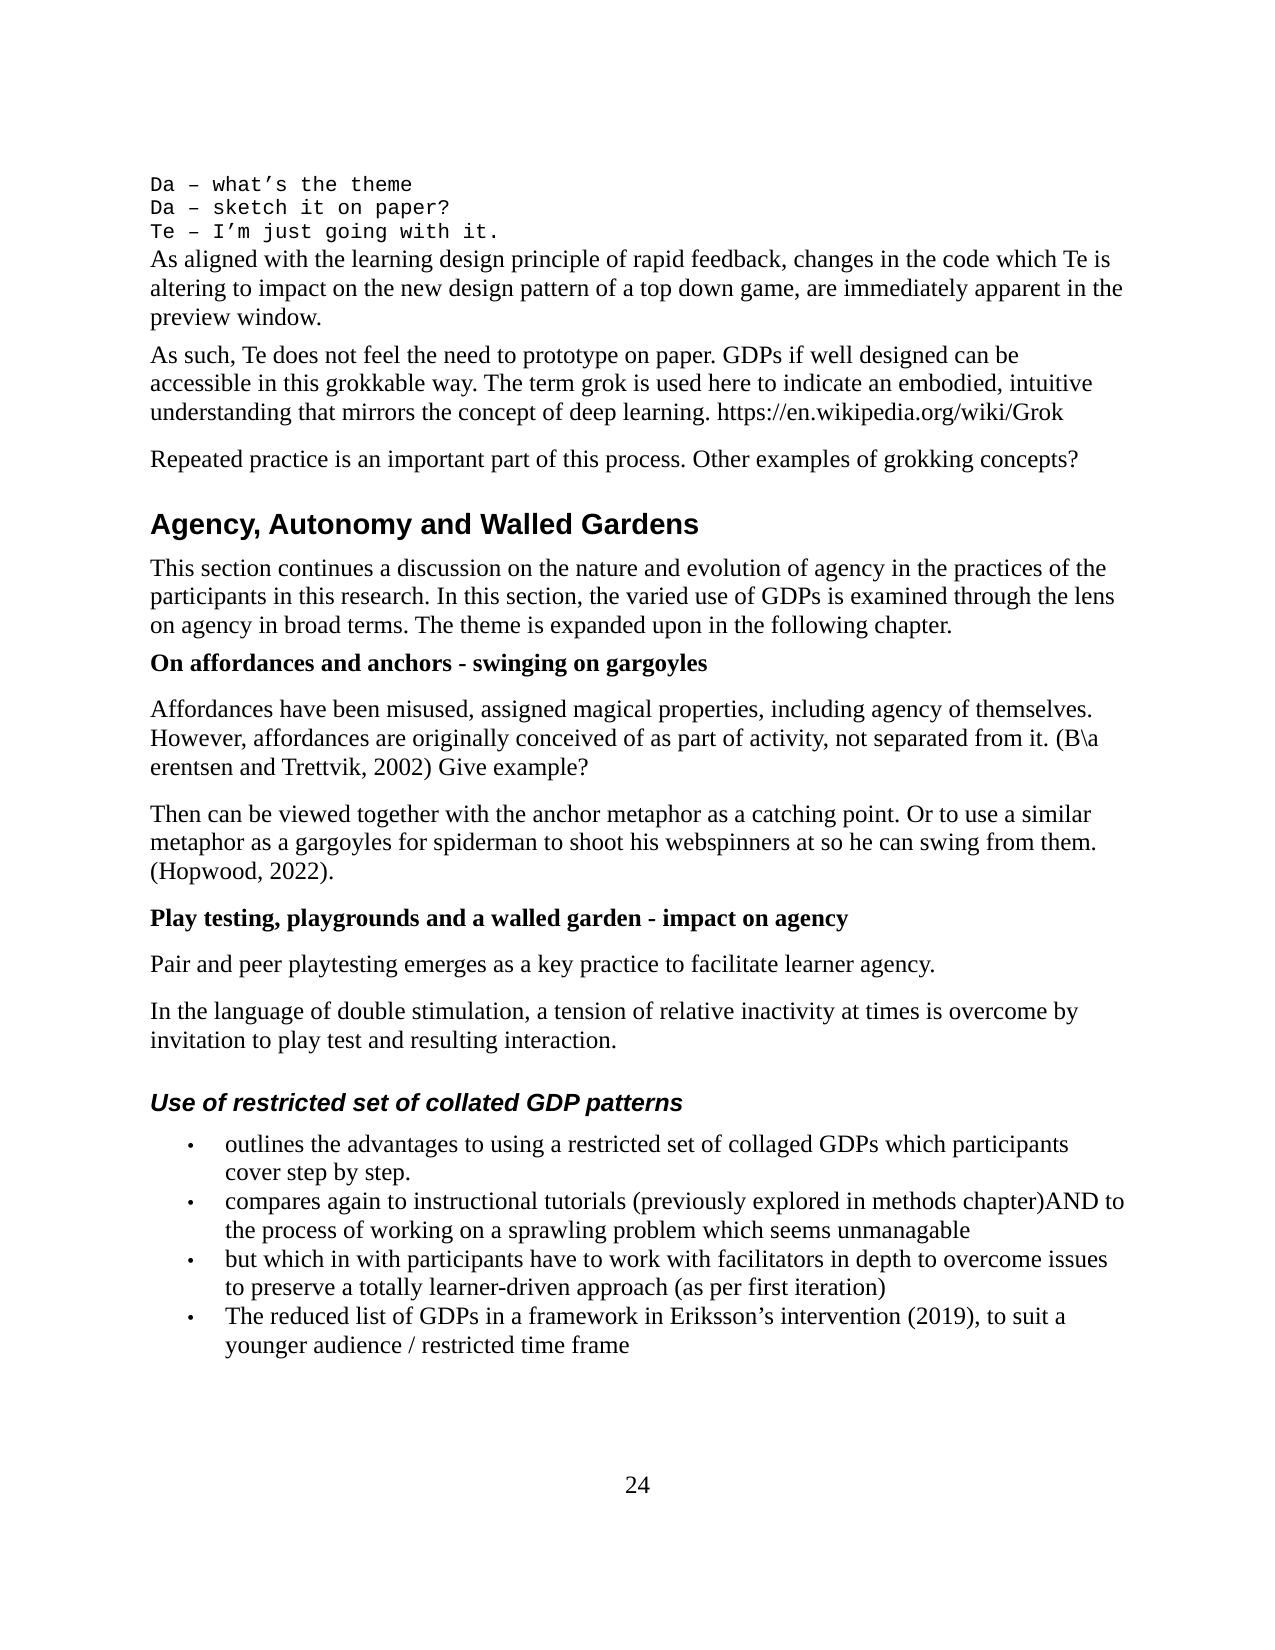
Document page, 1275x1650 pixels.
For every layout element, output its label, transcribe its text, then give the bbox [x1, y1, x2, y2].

subtitle Agency, Autonomy and Walled Gardens [150, 507, 1125, 540]
text Repeated practice is an important part of this process. Other examples of grokking concepts? [150, 444, 1125, 473]
list outlines the advantages to using a restricted set of collaged GDPs which participants cover step by step. [187, 1129, 1125, 1186]
text As aligned with the learning design principle of rapid feedback, changes in the code which Te is altering to impact on the new design pattern of a top down game, are immediately apparent in the preview window. [150, 244, 1125, 331]
text Affordances have been misused, assigned magical properties, including agency of themselves. However, affordances are originally conceived of as part of activity, not separated from it. (B\a erentsen and Trettvik, 2002) Give example? [150, 694, 1125, 781]
text Then can be viewed together with the anchor metaphor as a catching point. Or to use a similar metaphor as a gargoyles for spiderman to shoot his webspinners at so he can swing from them. (Hopwood, 2022). [150, 799, 1125, 885]
text This section continues a discussion on the nature and evolution of agency in the practices of the participants in this research. In this section, the varied use of GDPs is examined through the lens on agency in broad terms. The theme is expanded upon in the following chapter. [150, 553, 1125, 639]
text Pair and peer playtesting emerges as a key practice to facilitate learner agency. [150, 949, 1125, 978]
text On affordances and anchors - swinging on gargoyles [150, 648, 1125, 677]
list compares again to instructional tutorials (previously explored in methods chapter)AND to the process of working on a sprawling problem which seems unmanagable [187, 1186, 1125, 1244]
text Da – sketch it on paper? [150, 197, 1125, 221]
text In the language of double stimulation, a tension of relative inactivity at times is overcome by invitation to play test and resulting interaction. [150, 996, 1125, 1054]
text As such, Te does not feel the need to prototype on paper. GDPs if well designed can be accessible in this grokkable way. The term grok is used here to indicate an embodied, intuitive understanding that mirrors the concept of deep learning. https://en.wikipedia.org/wiki/Grok [150, 340, 1125, 426]
list but which in with participants have to work with facilitators in depth to overcome issues to preserve a totally learner-driven approach (as per first iteration) [187, 1244, 1125, 1301]
text Play testing, playgrounds and a walled garden - impact on agency [150, 903, 1125, 932]
text Da – what’s the theme [150, 174, 1125, 197]
list The reduced list of GDPs in a framework in Eriksson’s intervention (2019), to suit a younger audience / restricted time frame [187, 1301, 1125, 1359]
text Te – I’m just going with it. [150, 221, 1125, 244]
subtitle Use of restricted set of collated GDP patterns [150, 1088, 1125, 1116]
